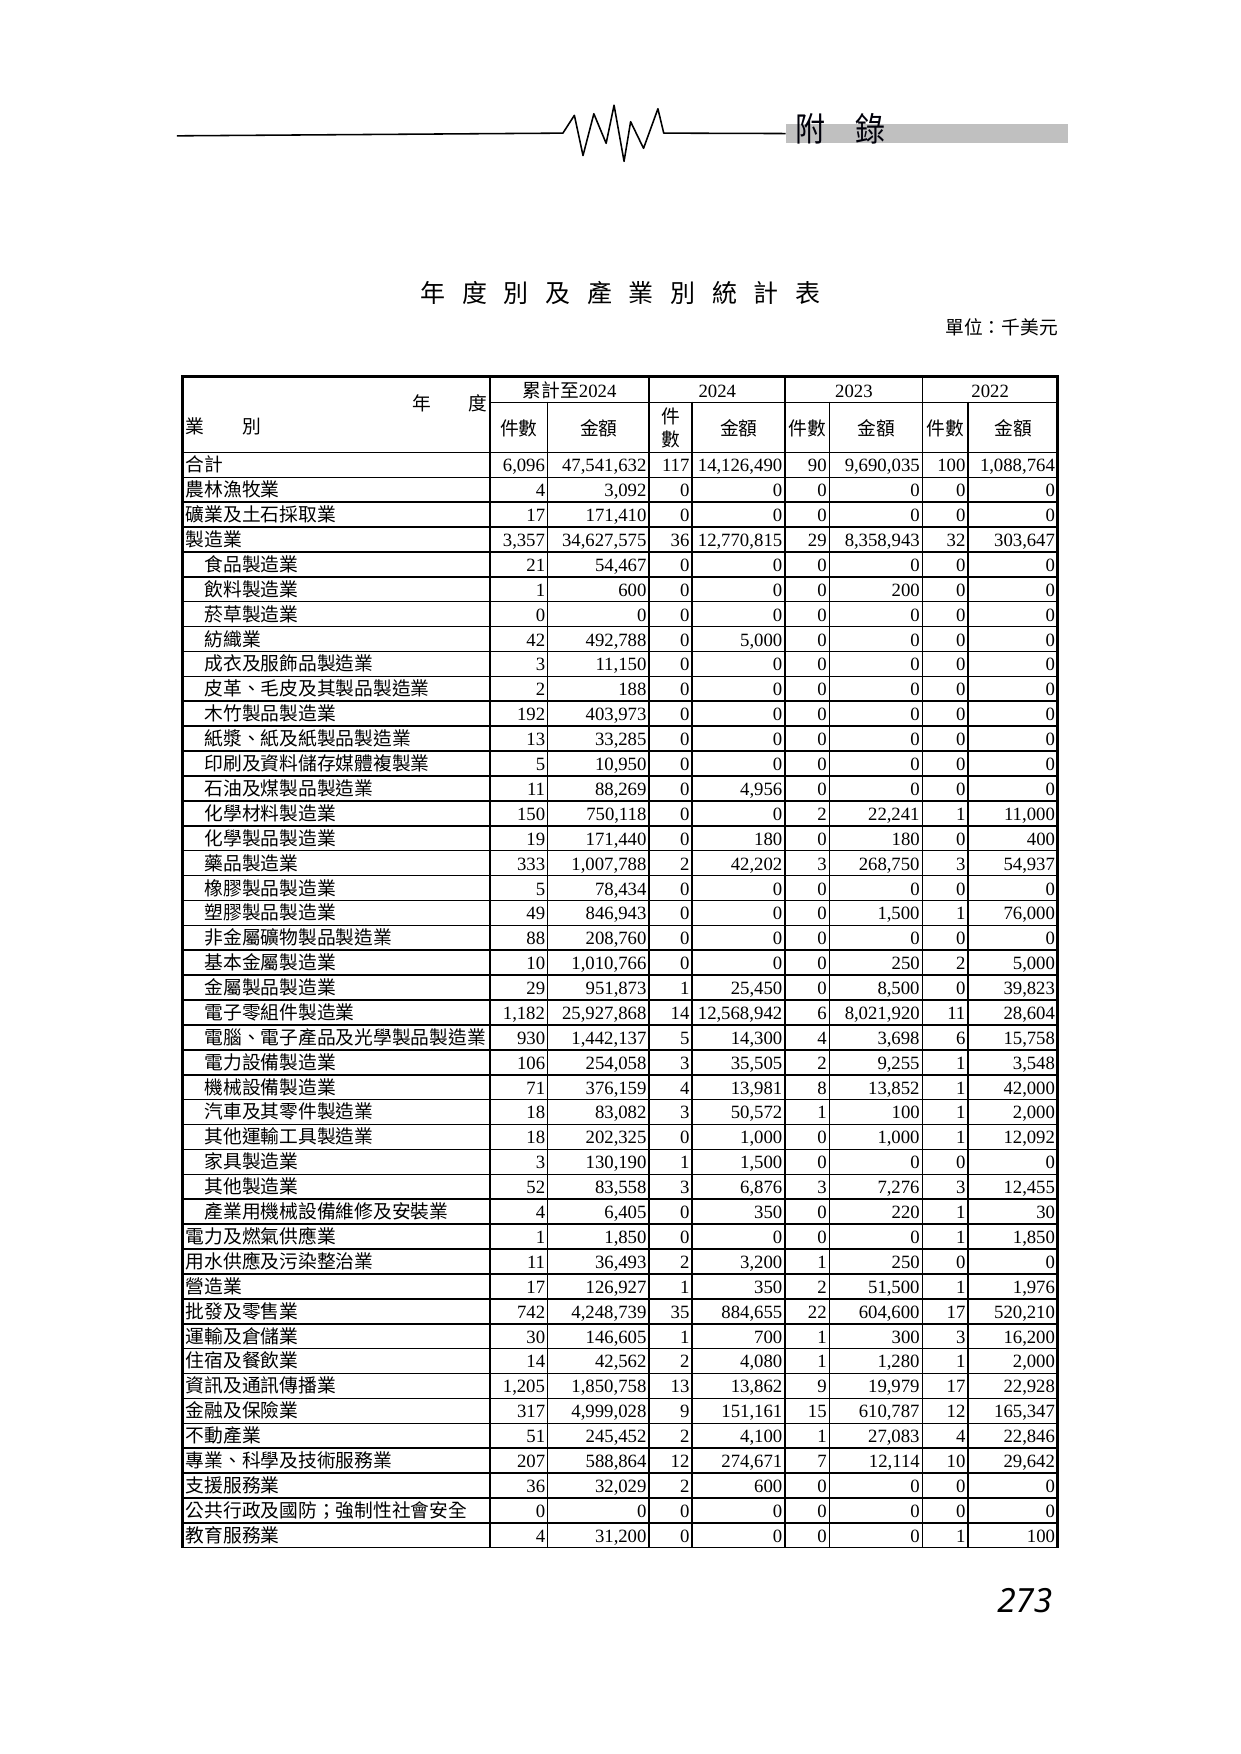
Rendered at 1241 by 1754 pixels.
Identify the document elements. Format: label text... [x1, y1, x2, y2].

table_cell 54,467 [548, 553, 648, 576]
table_cell 8,021,920 [830, 1001, 922, 1024]
table_cell 0 [969, 478, 1056, 501]
table_cell 0 [830, 1150, 922, 1173]
table_cell 3,698 [830, 1026, 922, 1049]
table_cell 12,092 [969, 1125, 1056, 1148]
table_cell 317 [491, 1399, 547, 1422]
table_cell 1,000 [830, 1125, 922, 1148]
table_cell 12,114 [830, 1449, 922, 1472]
table_cell 0 [548, 1499, 648, 1522]
table_cell 0 [969, 1499, 1056, 1522]
table_cell 0 [923, 652, 967, 676]
table_cell 11 [923, 1001, 967, 1024]
table_cell 202,325 [548, 1125, 648, 1148]
table_cell 15,758 [969, 1026, 1056, 1049]
table_cell 化學材料製造業 [184, 802, 489, 825]
table_cell 2,000 [969, 1349, 1056, 1373]
table_cell 0 [923, 702, 967, 725]
table_cell 1,280 [830, 1349, 922, 1373]
table_cell 0 [650, 901, 691, 924]
table_cell 0 [830, 1499, 922, 1522]
table_cell 0 [786, 1125, 829, 1148]
table_cell 333 [491, 851, 547, 875]
table_cell 250 [830, 1250, 922, 1273]
table_cell 1 [786, 1250, 829, 1273]
table_cell 0 [650, 578, 691, 601]
table_cell 245,452 [548, 1424, 648, 1447]
table_cell 0 [923, 827, 967, 850]
table_cell 0 [923, 1250, 967, 1273]
table_cell 16,200 [969, 1325, 1056, 1348]
table_cell 紙漿、紙及紙製品製造業 [184, 727, 489, 750]
table_cell 0 [923, 602, 967, 626]
table_cell 0 [969, 602, 1056, 626]
table_cell 8,500 [830, 976, 922, 999]
table_cell 5 [650, 1026, 691, 1049]
table_cell 0 [491, 602, 547, 626]
table_cell 0 [786, 602, 829, 626]
table_cell 42,202 [693, 851, 784, 875]
table_header 累計至2024 [491, 378, 648, 402]
table_cell 皮革、毛皮及其製品製造業 [184, 677, 489, 700]
table_cell 0 [650, 951, 691, 974]
table_cell 電子零組件製造業 [184, 1001, 489, 1024]
table_cell 12,770,815 [693, 528, 784, 551]
table_cell 0 [786, 876, 829, 899]
table_cell 1,007,788 [548, 851, 648, 875]
table_cell 22,928 [969, 1374, 1056, 1397]
table_cell 846,943 [548, 901, 648, 924]
table_cell 33,285 [548, 727, 648, 750]
table_cell 1,850,758 [548, 1374, 648, 1397]
table_cell 192 [491, 702, 547, 725]
table_cell 0 [830, 1474, 922, 1497]
table_cell 食品製造業 [184, 553, 489, 576]
table_cell 0 [923, 777, 967, 800]
table_cell 207 [491, 1449, 547, 1472]
table_cell 12,568,942 [693, 1001, 784, 1024]
table_cell 36,493 [548, 1250, 648, 1273]
table_cell 其他製造業 [184, 1175, 489, 1198]
table_cell 4 [650, 1076, 691, 1099]
table_cell 17 [923, 1300, 967, 1323]
table_cell 208,760 [548, 926, 648, 949]
table_cell 2 [923, 951, 967, 974]
table_cell 0 [693, 553, 784, 576]
table_cell 1 [786, 1424, 829, 1447]
table_cell 件數 [923, 403, 967, 451]
table_cell 2 [786, 1051, 829, 1074]
table_cell 金額 [830, 403, 922, 451]
table_cell 146,605 [548, 1325, 648, 1348]
table_cell 1 [491, 578, 547, 601]
text 年度別及產業別統計表 [183, 250, 1058, 313]
table_cell 2,000 [969, 1100, 1056, 1124]
table_cell 350 [693, 1275, 784, 1298]
table_cell 14 [650, 1001, 691, 1024]
table_cell 15 [786, 1399, 829, 1422]
table_cell 0 [650, 702, 691, 725]
table_cell 0 [693, 876, 784, 899]
table_cell 0 [969, 777, 1056, 800]
table_cell 2 [650, 1349, 691, 1373]
table_cell 50,572 [693, 1100, 784, 1124]
table_cell 0 [830, 1524, 922, 1547]
table_cell 2 [491, 677, 547, 700]
table_cell 51,500 [830, 1275, 922, 1298]
table_cell 130,190 [548, 1150, 648, 1173]
table_cell 4 [491, 1524, 547, 1547]
table_cell 2 [786, 802, 829, 825]
table_cell 742 [491, 1300, 547, 1323]
table_cell 5,000 [969, 951, 1056, 974]
table_cell 藥品製造業 [184, 851, 489, 875]
table_cell 1 [923, 1100, 967, 1124]
table_cell 4,080 [693, 1349, 784, 1373]
table_cell 電力設備製造業 [184, 1051, 489, 1074]
table_cell 600 [693, 1474, 784, 1497]
table_cell 0 [969, 578, 1056, 601]
table_cell 8 [786, 1076, 829, 1099]
table_cell 汽車及其零件製造業 [184, 1100, 489, 1124]
table_cell 11,000 [969, 802, 1056, 825]
table_cell 0 [650, 777, 691, 800]
table_cell 11 [491, 1250, 547, 1273]
table_cell 18 [491, 1125, 547, 1148]
table_cell 254,058 [548, 1051, 648, 1074]
table_cell 塑膠製品製造業 [184, 901, 489, 924]
table_cell 1 [650, 1325, 691, 1348]
table_cell 47,541,632 [548, 453, 648, 476]
table_cell 29 [491, 976, 547, 999]
table_cell 25,450 [693, 976, 784, 999]
table_cell 金額 [969, 403, 1056, 451]
table_cell 1,182 [491, 1001, 547, 1024]
table_cell 3,548 [969, 1051, 1056, 1074]
table_cell 0 [830, 627, 922, 651]
table_cell 30 [969, 1200, 1056, 1223]
table_cell 3 [923, 1175, 967, 1198]
table_cell 13,981 [693, 1076, 784, 1099]
table_cell 5,000 [693, 627, 784, 651]
table_cell 100 [923, 453, 967, 476]
table_cell 0 [969, 553, 1056, 576]
table_cell 0 [969, 752, 1056, 775]
table_cell 1 [786, 1325, 829, 1348]
table_cell 0 [786, 702, 829, 725]
table_cell 17 [923, 1374, 967, 1397]
table_cell 0 [969, 727, 1056, 750]
table_cell 9,255 [830, 1051, 922, 1074]
table_cell 0 [693, 901, 784, 924]
table_cell 700 [693, 1325, 784, 1348]
table_header 2022 [923, 378, 1056, 402]
table_cell 0 [923, 503, 967, 526]
table_cell 批發及零售業 [184, 1300, 489, 1323]
table_cell 0 [693, 1524, 784, 1547]
table_cell 0 [693, 926, 784, 949]
table_cell 0 [969, 652, 1056, 676]
table_cell 0 [923, 727, 967, 750]
table_cell 42,000 [969, 1076, 1056, 1099]
table_cell 1 [923, 802, 967, 825]
table_cell 2 [650, 1250, 691, 1273]
table_cell 88,269 [548, 777, 648, 800]
table_cell 0 [786, 901, 829, 924]
table_cell 0 [786, 1150, 829, 1173]
table_cell 0 [830, 652, 922, 676]
table_cell 303,647 [969, 528, 1056, 551]
table_cell 0 [650, 602, 691, 626]
table_cell 0 [650, 802, 691, 825]
table_cell 件數 [786, 403, 829, 451]
table_cell 9 [650, 1399, 691, 1422]
table_cell 0 [650, 1125, 691, 1148]
table_cell 4,100 [693, 1424, 784, 1447]
table_cell 1 [923, 1349, 967, 1373]
table_cell 9 [786, 1374, 829, 1397]
table_cell 0 [923, 1150, 967, 1173]
table_cell 604,600 [830, 1300, 922, 1323]
table_cell 14 [491, 1349, 547, 1373]
table_cell 0 [650, 503, 691, 526]
table_cell 運輸及倉儲業 [184, 1325, 489, 1348]
table_cell 3,200 [693, 1250, 784, 1273]
table_cell 180 [830, 827, 922, 850]
table_cell 1,850 [548, 1225, 648, 1248]
table_cell 0 [923, 1474, 967, 1497]
table_cell 36 [491, 1474, 547, 1497]
table_cell 6,876 [693, 1175, 784, 1198]
table_cell 0 [923, 478, 967, 501]
table_cell 83,558 [548, 1175, 648, 1198]
table_cell 200 [830, 578, 922, 601]
table_cell 1 [923, 1051, 967, 1074]
table_cell 0 [786, 578, 829, 601]
table_cell 8,358,943 [830, 528, 922, 551]
table_cell 13 [650, 1374, 691, 1397]
table_cell 220 [830, 1200, 922, 1223]
table_cell 合計 [184, 453, 489, 476]
table_cell 0 [969, 677, 1056, 700]
table_cell 0 [786, 652, 829, 676]
table_cell 金額 [693, 403, 784, 451]
table_header 年 度 業 別 [184, 378, 489, 451]
table_cell 3 [923, 851, 967, 875]
table_cell 0 [786, 677, 829, 700]
table_cell 0 [650, 652, 691, 676]
table_cell 30 [491, 1325, 547, 1348]
table_cell 3 [650, 1051, 691, 1074]
table_cell 0 [786, 976, 829, 999]
table_cell 52 [491, 1175, 547, 1198]
table_cell 0 [786, 926, 829, 949]
table_cell 石油及煤製品製造業 [184, 777, 489, 800]
table_header 2024 [650, 378, 784, 402]
table_cell 0 [786, 777, 829, 800]
table_cell 750,118 [548, 802, 648, 825]
table_cell 礦業及土石採取業 [184, 503, 489, 526]
table_cell 0 [923, 627, 967, 651]
table_cell 金額 [548, 403, 648, 451]
table_cell 0 [786, 727, 829, 750]
table_cell 1 [923, 1125, 967, 1148]
table_cell 0 [923, 976, 967, 999]
table_cell 171,410 [548, 503, 648, 526]
table_cell 884,655 [693, 1300, 784, 1323]
table_cell 0 [650, 926, 691, 949]
table_cell 0 [830, 677, 922, 700]
table_cell 300 [830, 1325, 922, 1348]
table_cell 非金屬礦物製品製造業 [184, 926, 489, 949]
table_cell 0 [786, 1474, 829, 1497]
table_cell 1,976 [969, 1275, 1056, 1298]
table_cell 17 [491, 1275, 547, 1298]
table_cell 78,434 [548, 876, 648, 899]
table_cell 0 [786, 478, 829, 501]
table_cell 1,010,766 [548, 951, 648, 974]
table_cell 1 [786, 1349, 829, 1373]
table_cell 金屬製品製造業 [184, 976, 489, 999]
table_cell 公共行政及國防；強制性社會安全 [184, 1499, 489, 1522]
table_cell 0 [969, 926, 1056, 949]
table_cell 3 [650, 1175, 691, 1198]
table_cell 0 [693, 652, 784, 676]
table_cell 4,248,739 [548, 1300, 648, 1323]
table_cell 34,627,575 [548, 528, 648, 551]
table_cell 1 [786, 1100, 829, 1124]
table_cell 28,604 [969, 1001, 1056, 1024]
table_cell 0 [786, 1499, 829, 1522]
table_cell 0 [650, 1499, 691, 1522]
table_cell 成衣及服飾品製造業 [184, 652, 489, 676]
table_cell 25,927,868 [548, 1001, 648, 1024]
table_cell 營造業 [184, 1275, 489, 1298]
table_cell 3 [923, 1325, 967, 1348]
table_cell 22 [786, 1300, 829, 1323]
table_cell 製造業 [184, 528, 489, 551]
table_cell 教育服務業 [184, 1524, 489, 1547]
table_cell 4,999,028 [548, 1399, 648, 1422]
table_cell 0 [923, 876, 967, 899]
table_cell 1 [491, 1225, 547, 1248]
table_cell 6 [923, 1026, 967, 1049]
table_cell 930 [491, 1026, 547, 1049]
table_cell 376,159 [548, 1076, 648, 1099]
table_cell 11 [491, 777, 547, 800]
table_cell 492,788 [548, 627, 648, 651]
table_cell 2 [650, 1474, 691, 1497]
table_cell 1 [923, 1524, 967, 1547]
table_cell 0 [693, 602, 784, 626]
table_cell 0 [786, 553, 829, 576]
table_cell 1,850 [969, 1225, 1056, 1248]
table_cell 0 [693, 478, 784, 501]
table_cell 32,029 [548, 1474, 648, 1497]
table_cell 7 [786, 1449, 829, 1472]
table_cell 171,440 [548, 827, 648, 850]
table_cell 42 [491, 627, 547, 651]
table_cell 18 [491, 1100, 547, 1124]
table_cell 0 [830, 553, 922, 576]
table_cell 0 [693, 752, 784, 775]
table_cell 0 [923, 553, 967, 576]
table_cell 13 [491, 727, 547, 750]
table_cell 0 [830, 926, 922, 949]
table_cell 0 [786, 752, 829, 775]
table_cell 4,956 [693, 777, 784, 800]
table_cell 1,000 [693, 1125, 784, 1148]
table_cell 6,096 [491, 453, 547, 476]
table_cell 4 [923, 1424, 967, 1447]
table_cell 39,823 [969, 976, 1056, 999]
table_cell 基本金屬製造業 [184, 951, 489, 974]
table_cell 件數 [650, 403, 691, 451]
table_cell 1 [923, 1200, 967, 1223]
table_cell 0 [969, 1150, 1056, 1173]
table_cell 35 [650, 1300, 691, 1323]
table_cell 飲料製造業 [184, 578, 489, 601]
table_cell 農林漁牧業 [184, 478, 489, 501]
table_cell 106 [491, 1051, 547, 1074]
table_cell 14,126,490 [693, 453, 784, 476]
table_cell 機械設備製造業 [184, 1076, 489, 1099]
table_cell 610,787 [830, 1399, 922, 1422]
table_cell 90 [786, 453, 829, 476]
table_cell 金融及保險業 [184, 1399, 489, 1422]
table_cell 0 [693, 802, 784, 825]
table_cell 0 [650, 827, 691, 850]
table_cell 35,505 [693, 1051, 784, 1074]
table_cell 0 [786, 827, 829, 850]
table_cell 0 [650, 752, 691, 775]
table_cell 6,405 [548, 1200, 648, 1223]
table_cell 0 [923, 578, 967, 601]
table_cell 用水供應及污染整治業 [184, 1250, 489, 1273]
table_cell 5 [491, 876, 547, 899]
table_cell 54,937 [969, 851, 1056, 875]
table_cell 0 [786, 1200, 829, 1223]
table_cell 專業、科學及技術服務業 [184, 1449, 489, 1472]
table_cell 350 [693, 1200, 784, 1223]
table_cell 13,852 [830, 1076, 922, 1099]
table_cell 1,500 [830, 901, 922, 924]
table_cell 165,347 [969, 1399, 1056, 1422]
table_cell 1 [923, 901, 967, 924]
table_cell 紡織業 [184, 627, 489, 651]
table_cell 3 [491, 652, 547, 676]
table_cell 1 [650, 976, 691, 999]
table_cell 12,455 [969, 1175, 1056, 1198]
table_cell 1,088,764 [969, 453, 1056, 476]
table_cell 菸草製造業 [184, 602, 489, 626]
table_cell 42,562 [548, 1349, 648, 1373]
table_cell 0 [969, 1474, 1056, 1497]
table_cell 1 [650, 1275, 691, 1298]
table_cell 0 [693, 1499, 784, 1522]
table_cell 印刷及資料儲存媒體複製業 [184, 752, 489, 775]
table_cell 4 [491, 1200, 547, 1223]
table_cell 0 [786, 1524, 829, 1547]
table_cell 支援服務業 [184, 1474, 489, 1497]
table_cell 10,950 [548, 752, 648, 775]
table_cell 180 [693, 827, 784, 850]
table_cell 0 [830, 478, 922, 501]
table_cell 0 [650, 677, 691, 700]
table_cell 0 [786, 951, 829, 974]
table_cell 76,000 [969, 901, 1056, 924]
table_cell 0 [923, 677, 967, 700]
table_cell 21 [491, 553, 547, 576]
table_cell 14,300 [693, 1026, 784, 1049]
table_cell 151,161 [693, 1399, 784, 1422]
table_cell 住宿及餐飲業 [184, 1349, 489, 1373]
table_cell 29,642 [969, 1449, 1056, 1472]
table_cell 403,973 [548, 702, 648, 725]
table_cell 88 [491, 926, 547, 949]
table_cell 橡膠製品製造業 [184, 876, 489, 899]
text 單位：千美元 [183, 313, 1058, 340]
table_cell 電腦、電子產品及光學製品製造業 [184, 1026, 489, 1049]
table_cell 件數 [491, 403, 547, 451]
table_cell 2 [786, 1275, 829, 1298]
table_cell 3 [786, 851, 829, 875]
table_cell 0 [830, 1225, 922, 1248]
table_cell 29 [786, 528, 829, 551]
table_cell 其他運輸工具製造業 [184, 1125, 489, 1148]
table_cell 0 [830, 602, 922, 626]
table_cell 0 [693, 951, 784, 974]
table_header 2023 [786, 378, 922, 402]
table_cell 951,873 [548, 976, 648, 999]
table_cell 0 [969, 503, 1056, 526]
table_cell 27,083 [830, 1424, 922, 1447]
table_cell 7,276 [830, 1175, 922, 1198]
table_cell 3 [650, 1100, 691, 1124]
table_cell 0 [786, 1225, 829, 1248]
table_cell 4 [491, 478, 547, 501]
table_cell 588,864 [548, 1449, 648, 1472]
table_cell 19,979 [830, 1374, 922, 1397]
table_cell 400 [969, 827, 1056, 850]
table_cell 100 [969, 1524, 1056, 1547]
table_cell 6 [786, 1001, 829, 1024]
table_cell 51 [491, 1424, 547, 1447]
table_cell 12 [923, 1399, 967, 1422]
table_cell 0 [830, 503, 922, 526]
table_cell 1 [923, 1225, 967, 1248]
table_cell 10 [491, 951, 547, 974]
table_cell 32 [923, 528, 967, 551]
table_cell 0 [830, 727, 922, 750]
table_cell 0 [830, 777, 922, 800]
table_cell 0 [923, 1499, 967, 1522]
table_cell 150 [491, 802, 547, 825]
table_cell 0 [969, 1250, 1056, 1273]
table_cell 0 [786, 627, 829, 651]
table_cell 2 [650, 851, 691, 875]
table_cell 0 [650, 553, 691, 576]
table_cell 5 [491, 752, 547, 775]
table_cell 0 [693, 677, 784, 700]
table_cell 10 [923, 1449, 967, 1472]
table_cell 0 [969, 702, 1056, 725]
table_cell 83,082 [548, 1100, 648, 1124]
table_cell 產業用機械設備維修及安裝業 [184, 1200, 489, 1223]
table_cell 0 [650, 1225, 691, 1248]
table_cell 0 [969, 876, 1056, 899]
table_cell 3 [786, 1175, 829, 1198]
table_cell 0 [923, 926, 967, 949]
table_cell 0 [969, 627, 1056, 651]
table_cell 49 [491, 901, 547, 924]
table_cell 0 [693, 503, 784, 526]
table_cell 1 [650, 1150, 691, 1173]
table_cell 36 [650, 528, 691, 551]
table_cell 22,846 [969, 1424, 1056, 1447]
table_cell 126,927 [548, 1275, 648, 1298]
table_cell 0 [548, 602, 648, 626]
table_cell 274,671 [693, 1449, 784, 1472]
table_cell 1,442,137 [548, 1026, 648, 1049]
table_cell 1 [923, 1275, 967, 1298]
table_cell 268,750 [830, 851, 922, 875]
table_cell 12 [650, 1449, 691, 1472]
table_cell 0 [693, 702, 784, 725]
table_cell 0 [830, 752, 922, 775]
table_cell 13,862 [693, 1374, 784, 1397]
table_cell 3 [491, 1150, 547, 1173]
table_cell 1 [923, 1076, 967, 1099]
table_cell 1,205 [491, 1374, 547, 1397]
table_cell 250 [830, 951, 922, 974]
table_cell 0 [693, 727, 784, 750]
table_cell 0 [491, 1499, 547, 1522]
table_cell 22,241 [830, 802, 922, 825]
table_cell 電力及燃氣供應業 [184, 1225, 489, 1248]
table_cell 19 [491, 827, 547, 850]
table_cell 0 [693, 1225, 784, 1248]
table_cell 188 [548, 677, 648, 700]
table_cell 2 [650, 1424, 691, 1447]
table_cell 600 [548, 578, 648, 601]
table_cell 9,690,035 [830, 453, 922, 476]
table_cell 家具製造業 [184, 1150, 489, 1173]
table_cell 0 [693, 578, 784, 601]
table_cell 520,210 [969, 1300, 1056, 1323]
table_cell 71 [491, 1076, 547, 1099]
table_cell 0 [830, 876, 922, 899]
table_cell 0 [650, 727, 691, 750]
table_cell 0 [650, 627, 691, 651]
table_cell 不動產業 [184, 1424, 489, 1447]
table_cell 0 [650, 478, 691, 501]
table_cell 1,500 [693, 1150, 784, 1173]
table_cell 0 [786, 503, 829, 526]
table_cell 木竹製品製造業 [184, 702, 489, 725]
table_cell 100 [830, 1100, 922, 1124]
table_cell 11,150 [548, 652, 648, 676]
table_cell 0 [830, 702, 922, 725]
table_cell 0 [650, 1524, 691, 1547]
table_cell 3,357 [491, 528, 547, 551]
table_cell 3,092 [548, 478, 648, 501]
table_cell 4 [786, 1026, 829, 1049]
table_cell 117 [650, 453, 691, 476]
table_cell 0 [650, 876, 691, 899]
table_cell 31,200 [548, 1524, 648, 1547]
table_cell 0 [650, 1200, 691, 1223]
table_cell 化學製品製造業 [184, 827, 489, 850]
table_cell 17 [491, 503, 547, 526]
table_cell 0 [923, 752, 967, 775]
table_cell 資訊及通訊傳播業 [184, 1374, 489, 1397]
